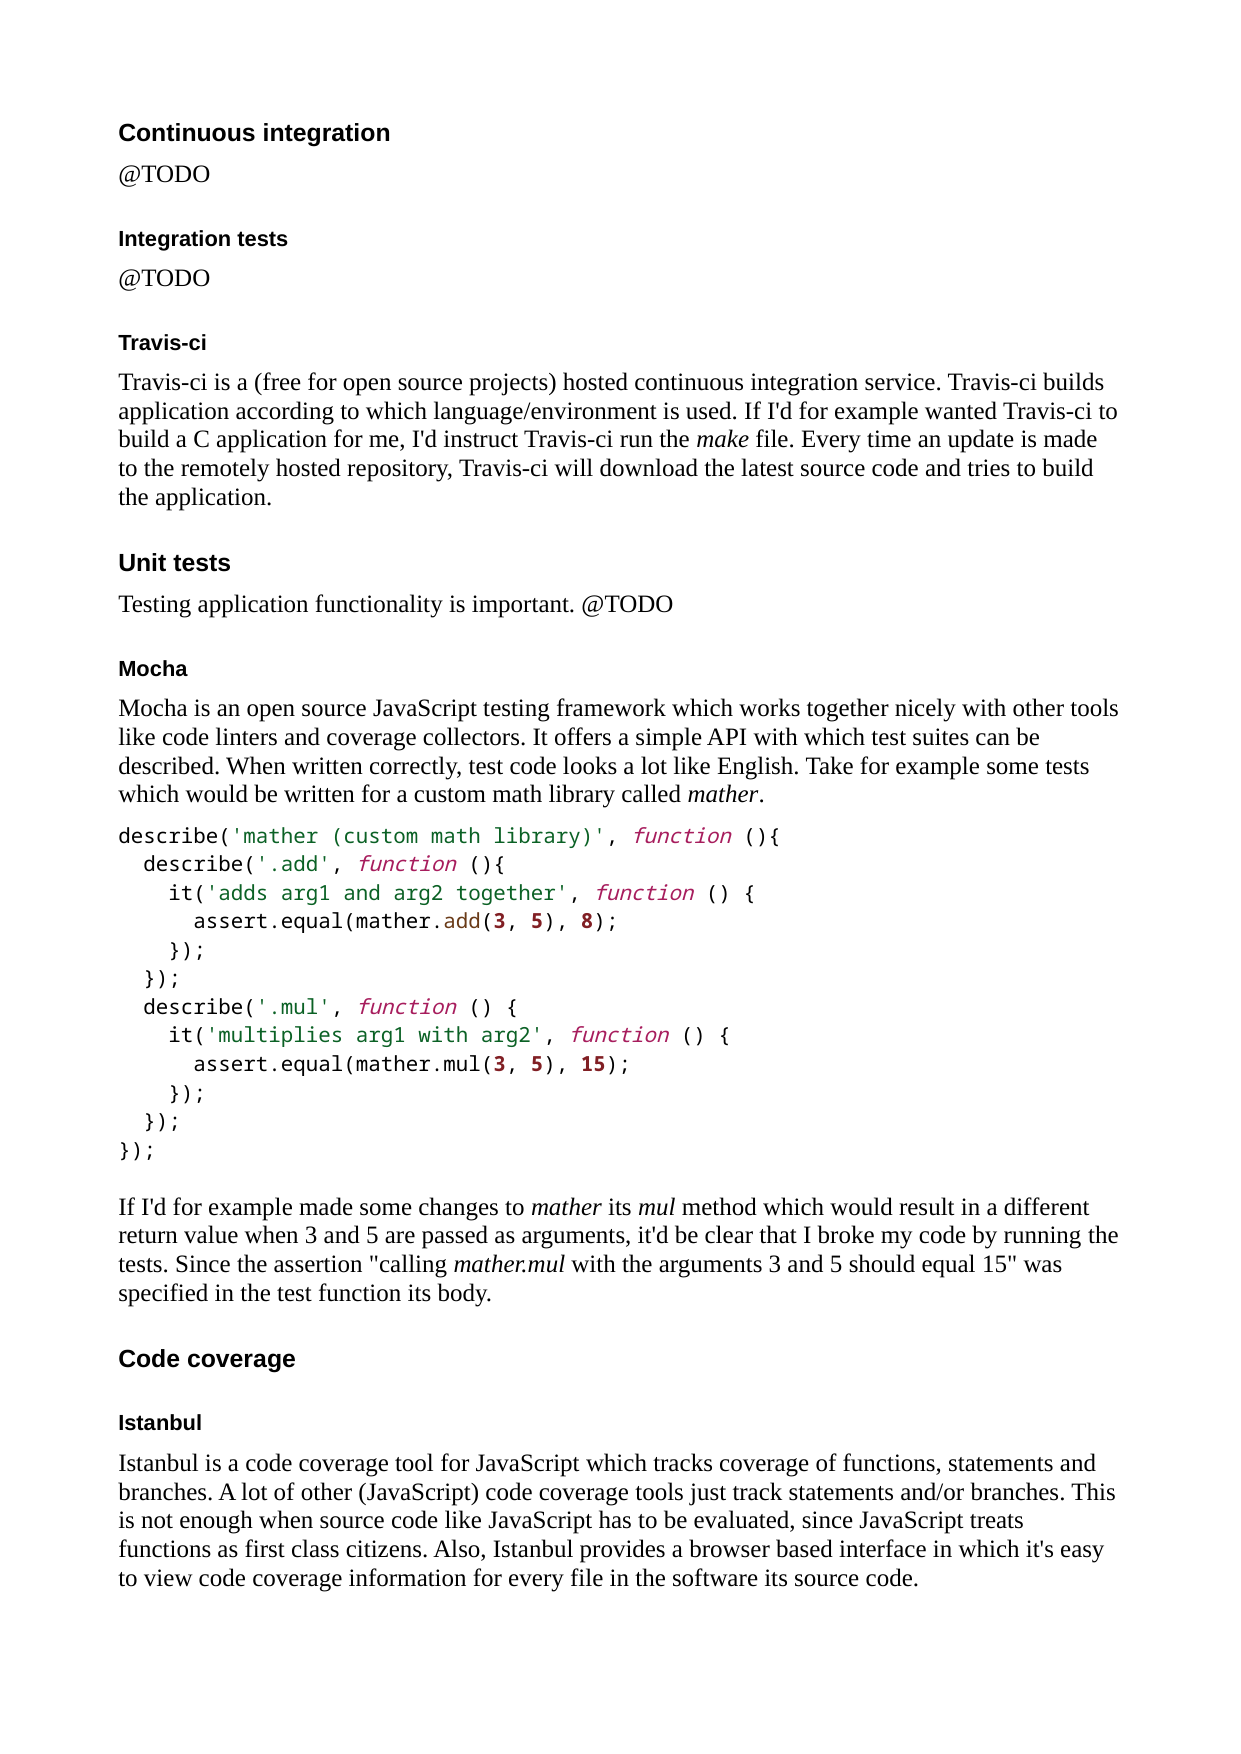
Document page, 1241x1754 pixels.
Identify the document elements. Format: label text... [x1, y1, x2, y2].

text assert.equal(mather.add(3, 5), 8); [118, 906, 1122, 935]
text it('adds arg1 and arg2 together', function () { [118, 878, 1122, 906]
text If I'd for example made some changes to mather its mul method which would result in a different return value when 3 and 5 are passed as arguments, it'd be clear that I broke my code by running the tests. Since the assertion "calling mather.mul with the arguments 3 and 5 should equal 15" was specified in the test function its body. [118, 1192, 1122, 1307]
text Travis-ci is a (free for open source projects) hosted continuous integration service. Travis-ci builds application according to which language/environment is used. If I'd for example wanted Travis-ci to build a C application for me, I'd instruct Travis-ci run the make file. Every time an update is made to the remotely hosted repository, Travis-ci will download the latest source code and tries to build the application. [118, 367, 1122, 511]
text @TODO [118, 159, 1122, 188]
text }); [118, 1135, 1122, 1192]
text }); [118, 963, 1122, 992]
text describe('.mul', function () { [118, 992, 1122, 1021]
text }); [118, 935, 1122, 963]
subtitle Integration tests [118, 225, 1122, 251]
subtitle Istanbul [118, 1410, 1122, 1435]
subtitle Mocha [118, 656, 1122, 681]
text describe('mather (custom math library)', function (){ [118, 821, 1122, 849]
text Testing application functionality is important. @TODO [118, 589, 1122, 618]
text }); [118, 1106, 1122, 1135]
text assert.equal(mather.mul(3, 5), 15); [118, 1049, 1122, 1078]
text describe('.add', function (){ [118, 849, 1122, 878]
text @TODO [118, 263, 1122, 292]
subtitle Unit tests [118, 548, 1122, 577]
text it('multiplies arg1 with arg2', function () { [118, 1021, 1122, 1049]
text Mocha is an open source JavaScript testing framework which works together nicely with other tools like code linters and coverage collectors. It offers a simple API with which test suites can be described. When written correctly, test code looks a lot like English. Take for example some tests which would be written for a custom math library called mather. [118, 693, 1122, 808]
subtitle Code coverage [118, 1344, 1122, 1373]
text Istanbul is a code coverage tool for JavaScript which tracks coverage of functions, statements and branches. A lot of other (JavaScript) code coverage tools just track statements and/or branches. This is not enough when source code like JavaScript has to be evaluated, since JavaScript treats functions as first class citizens. Also, Istanbul provides a browser based interface in which it's easy to view code coverage information for every file in the software its source code. [118, 1448, 1122, 1592]
subtitle Travis-ci [118, 329, 1122, 354]
text }); [118, 1078, 1122, 1106]
subtitle Continuous integration [118, 118, 1122, 147]
